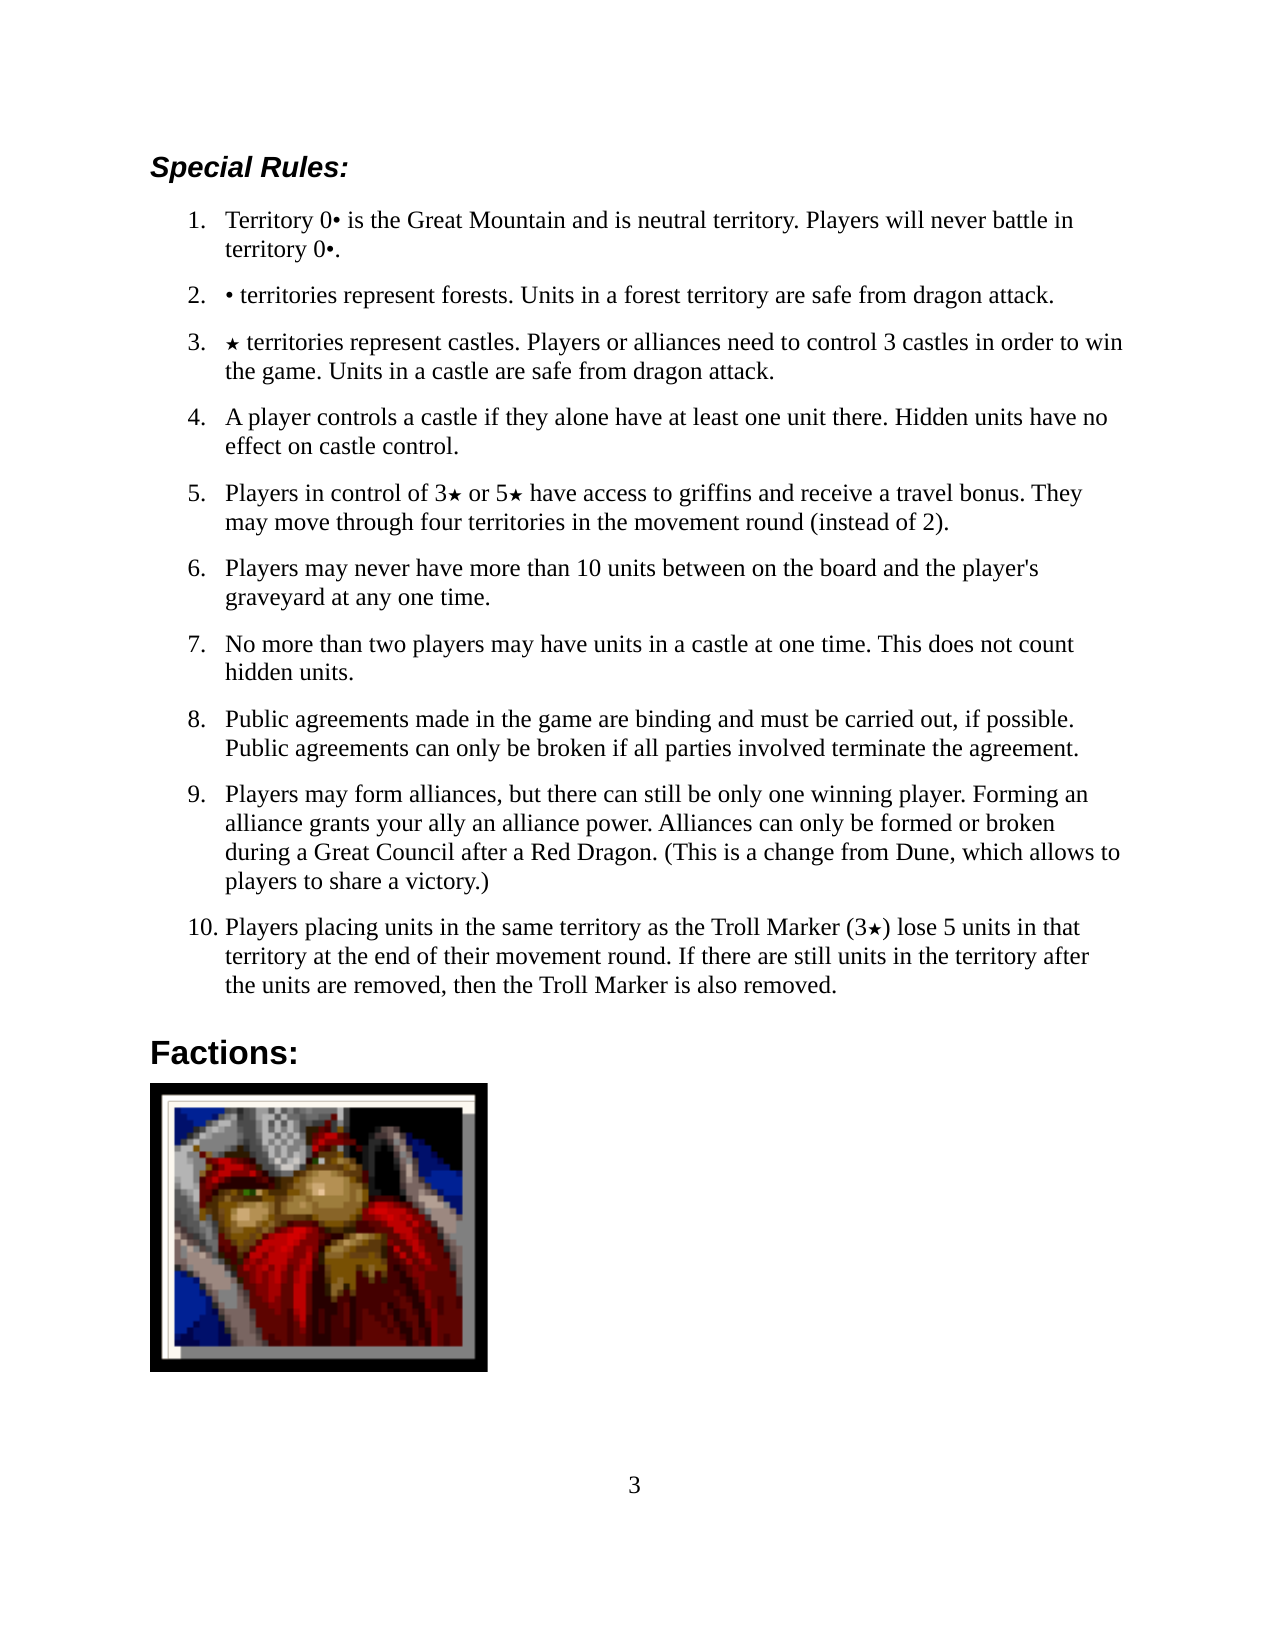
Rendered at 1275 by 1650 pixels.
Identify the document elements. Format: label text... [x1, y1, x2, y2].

list Players in control of 3★ or 5★ have access to griffins and receive a travel bonus. They may move through four territories in the movement round (instead of 2). [187, 478, 1125, 535]
subtitle Factions: [150, 1033, 1125, 1071]
picture [150, 1083, 488, 1372]
list • territories represent forests. Units in a forest territory are safe from dragon attack. [187, 280, 1125, 309]
list No more than two players may have units in a castle at one time. This does not count hidden units. [187, 629, 1125, 686]
list Public agreements made in the game are binding and must be carried out, if possible. Public agreements can only be broken if all parties involved terminate the agreement. [187, 704, 1125, 762]
list A player controls a castle if they alone have at least one unit there. Hidden units have no effect on castle control. [187, 402, 1125, 460]
subtitle Special Rules: [150, 150, 1125, 183]
list Players may form alliances, but there can still be only one winning player. Forming an alliance grants your ally an alliance power. Alliances can only be formed or broken during a Great Council after a Red Dragon. (This is a change from Dune, which allows to players to share a victory.) [187, 779, 1125, 894]
list Players placing units in the same territory as the Troll Marker (3★) lose 5 units in that territory at the end of their movement round. If there are still units in the territory after the units are removed, then the Troll Marker is also removed. [187, 912, 1125, 999]
list Territory 0• is the Great Mountain and is neutral territory. Players will never battle in territory 0•. [187, 205, 1125, 262]
list ★ territories represent castles. Players or alliances need to control 3 castles in order to win the game. Units in a castle are safe from dragon attack. [187, 327, 1125, 384]
list Players may never have more than 10 units between on the board and the player's graveyard at any one time. [187, 553, 1125, 611]
